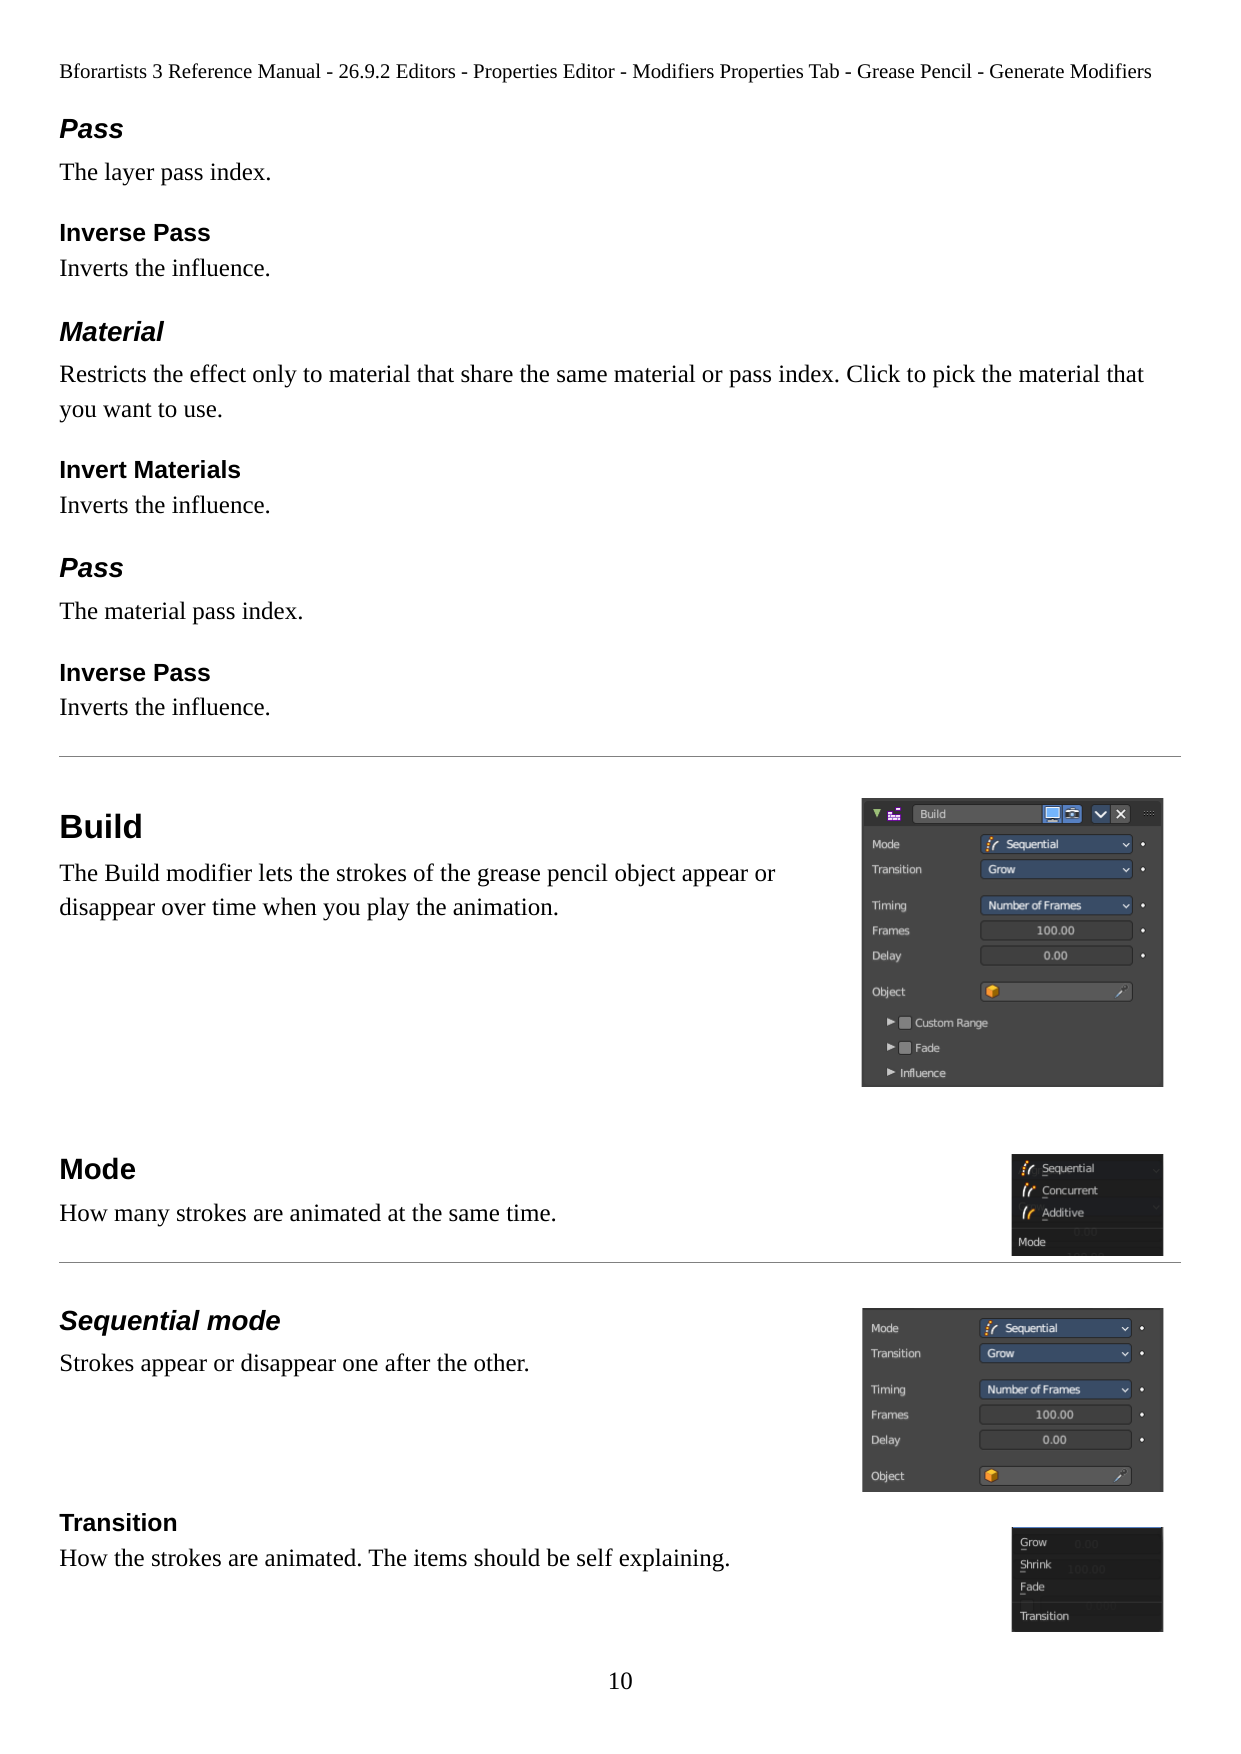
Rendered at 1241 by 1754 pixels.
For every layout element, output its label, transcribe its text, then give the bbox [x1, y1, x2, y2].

text The layer pass index. [59, 157, 1181, 186]
picture [1011, 1527, 1164, 1632]
picture [861, 798, 1164, 1087]
text Inverts the influence. [59, 692, 1181, 721]
text How many strokes are animated at the same time. [59, 1198, 1011, 1227]
text Inverts the influence. [59, 490, 1181, 519]
subtitle Sequential mode [59, 1304, 1181, 1336]
subtitle Inverse Pass [59, 218, 1181, 247]
text Strokes appear or disappear one after the other. [59, 1348, 862, 1377]
subtitle Mode [59, 1152, 1181, 1186]
subtitle Transition [59, 1508, 1181, 1537]
text Inverts the influence. [59, 253, 1181, 282]
subtitle Material [59, 315, 1181, 347]
text The material pass index. [59, 596, 1181, 625]
subtitle Pass [59, 552, 1181, 583]
text Restricts the effect only to material that share the same material or pass index. Click to pick the material that you want to use. [59, 359, 1181, 422]
subtitle [1164, 806, 1181, 845]
text How the strokes are animated. The items should be self explaining. [59, 1543, 1011, 1572]
picture [862, 1308, 1164, 1492]
subtitle Invert Materials [59, 455, 1181, 484]
subtitle Build [59, 806, 861, 845]
subtitle Inverse Pass [59, 658, 1181, 686]
subtitle Pass [59, 113, 1181, 144]
text The Build modifier lets the strokes of the grease pencil object appear or disappear over time when you play the animation. [59, 858, 861, 921]
picture [1011, 1154, 1164, 1256]
